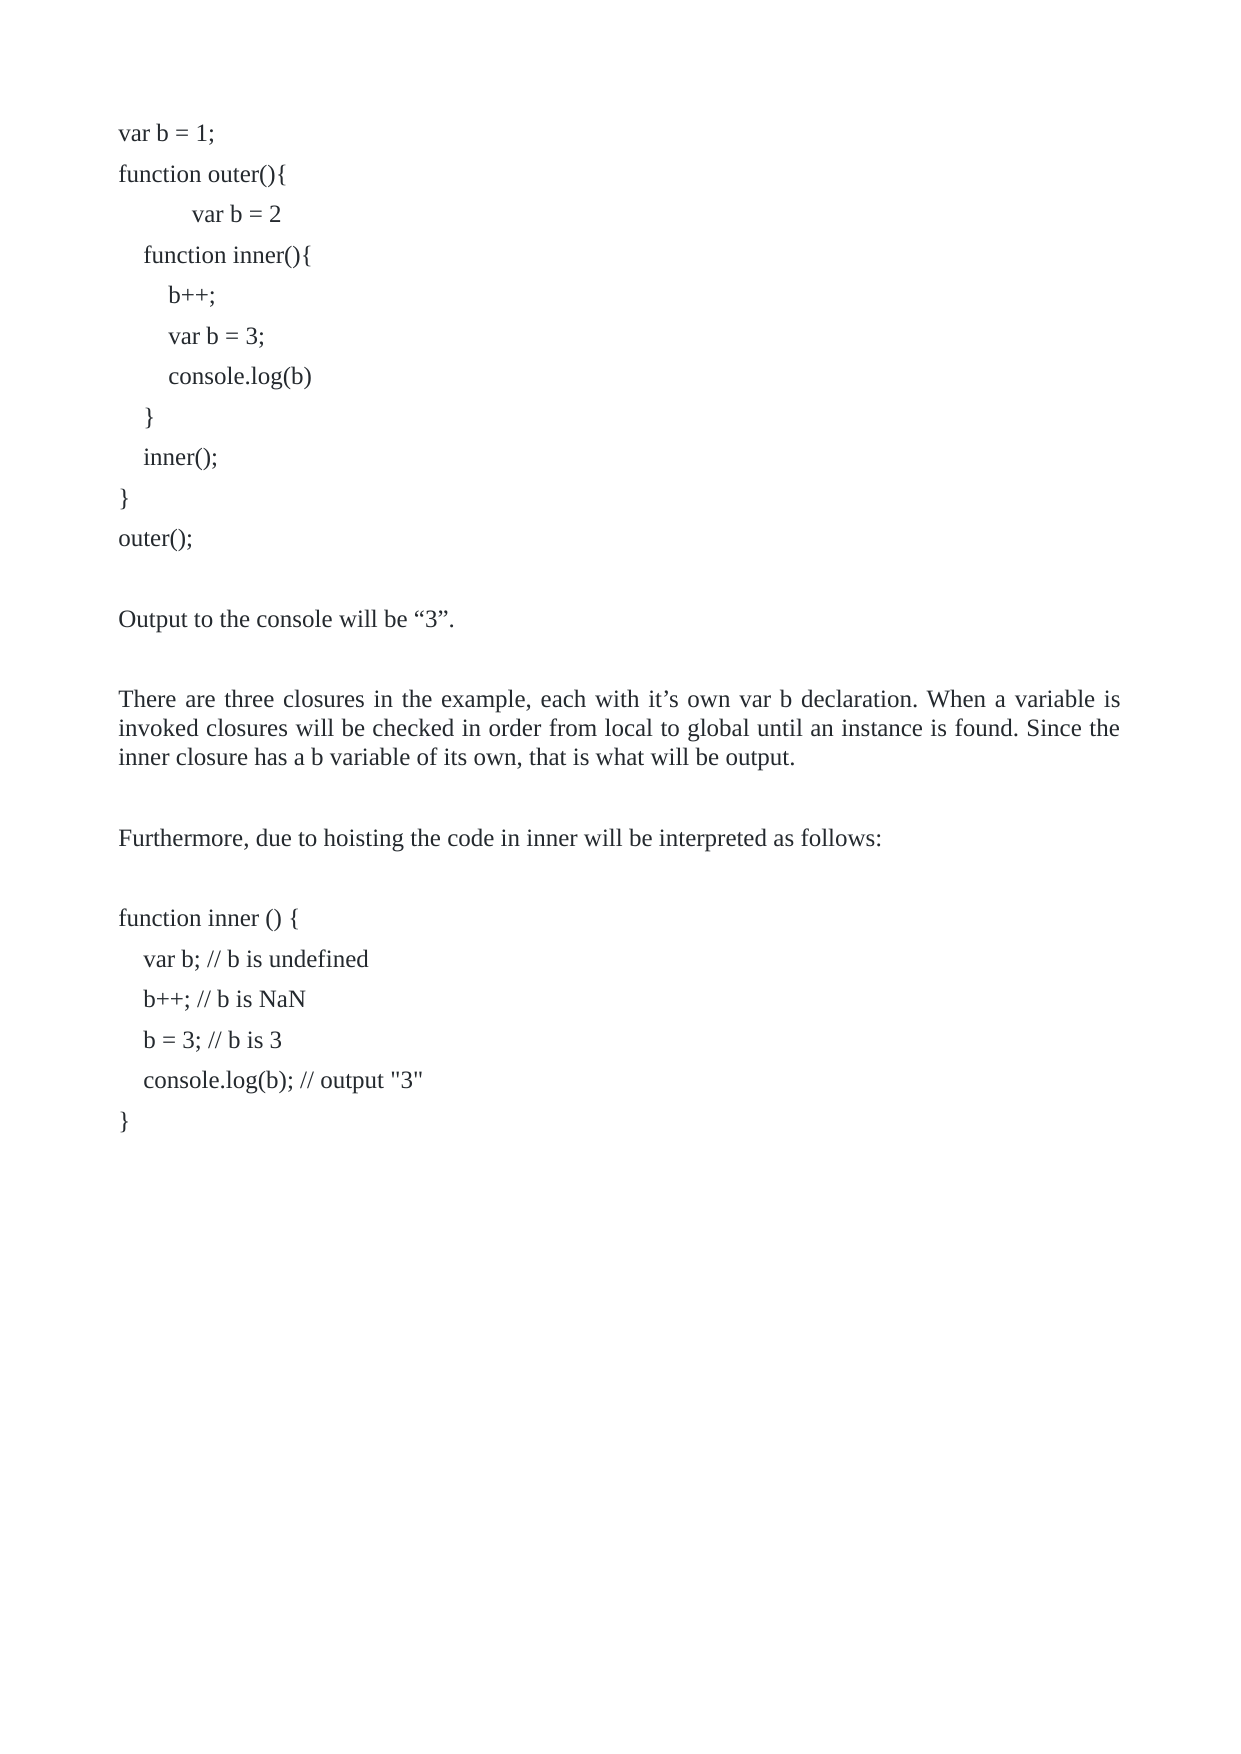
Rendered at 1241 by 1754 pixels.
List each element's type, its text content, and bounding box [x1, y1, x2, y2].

text There are three closures in the example, each with it’s own var b declaration. When a variable is invoked closures will be checked in order from local to global until an instance is found. Since the inner closure has a b variable of its own, that is what will be output. [118, 684, 1122, 771]
text function inner () { [118, 903, 1122, 932]
text function outer(){ [118, 159, 1122, 187]
text var b = 3; [118, 321, 1122, 349]
text console.log(b) [118, 361, 1122, 390]
text var b = 1; [118, 118, 1122, 147]
text console.log(b); // output "3" [118, 1065, 1122, 1094]
text } [118, 483, 1122, 512]
text function inner(){ [118, 240, 1122, 268]
text b++; // b is NaN [118, 984, 1122, 1013]
text Output to the console will be “3”. [118, 604, 1122, 633]
text inner(); [118, 442, 1122, 471]
text } [118, 402, 1122, 431]
text outer(); [118, 523, 1122, 552]
text } [118, 1106, 1122, 1135]
text var b = 2 [118, 199, 1122, 228]
text var b; // b is undefined [118, 944, 1122, 973]
text b++; [118, 280, 1122, 309]
text Furthermore, due to hoisting the code in inner will be interpreted as follows: [118, 823, 1122, 851]
text b = 3; // b is 3 [118, 1025, 1122, 1054]
